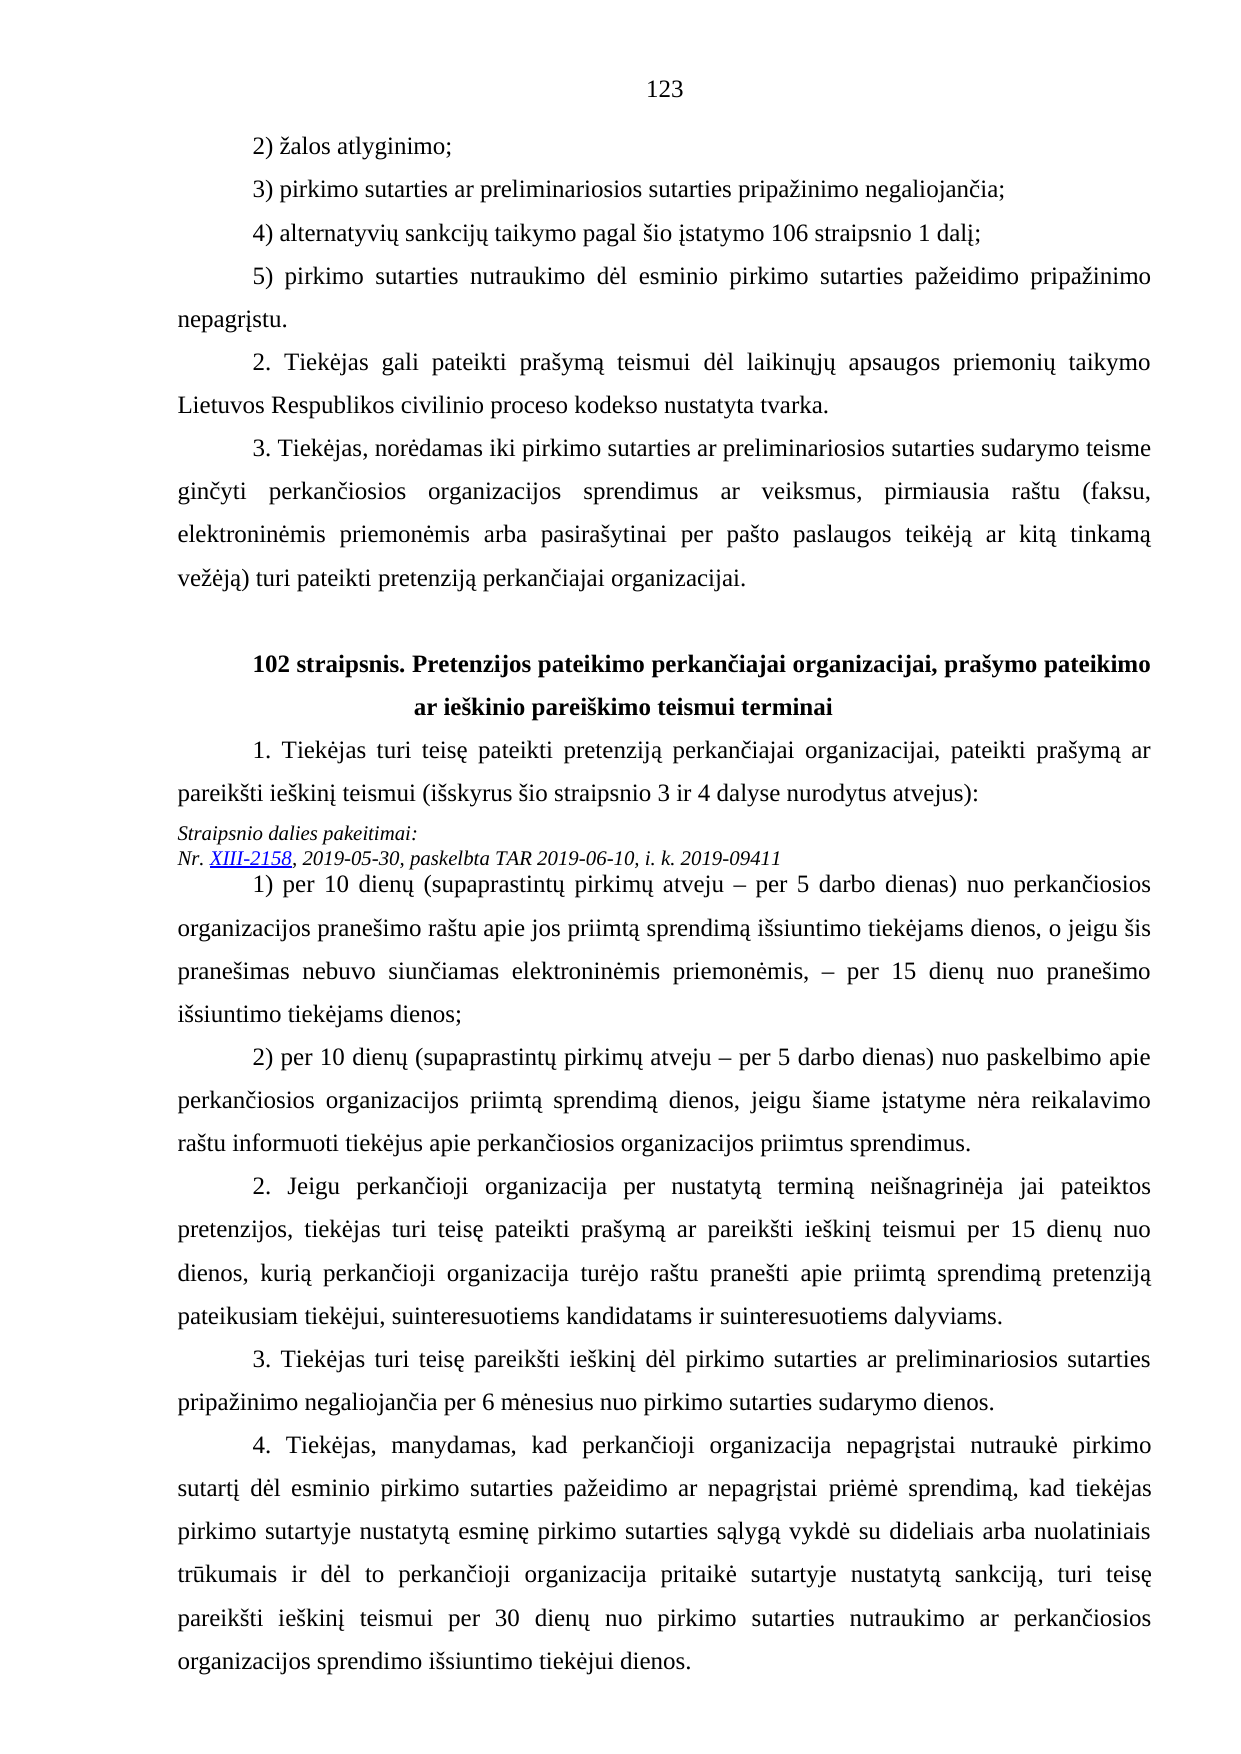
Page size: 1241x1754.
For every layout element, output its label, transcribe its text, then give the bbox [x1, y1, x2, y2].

text 2) žalos atlyginimo; [177, 131, 1152, 160]
text 3. Tiekėjas, norėdamas iki pirkimo sutarties ar preliminariosios sutarties sudarymo teisme ginčyti perkančiosios organizacijos sprendimus ar veiksmus, pirmiausia raštu (faksu, elektroninėmis priemonėmis arba pasirašytinai per pašto paslaugos teikėją ar kitą tinkamą vežėją) turi pateikti pretenziją perkančiajai organizacijai. [177, 433, 1152, 591]
text 2. Tiekėjas gali pateikti prašymą teismui dėl laikinųjų apsaugos priemonių taikymo Lietuvos Respublikos civilinio proceso kodekso nustatyta tvarka. [177, 347, 1152, 419]
text Straipsnio dalies pakeitimai: [177, 821, 1152, 845]
text Nr. XIII-2158, 2019-05-30, paskelbta TAR 2019-06-10, i. k. 2019-09411 [177, 845, 1152, 869]
text 3. Tiekėjas turi teisę pareikšti ieškinį dėl pirkimo sutarties ar preliminariosios sutarties pripažinimo negaliojančia per 6 mėnesius nuo pirkimo sutarties sudarymo dienos. [177, 1344, 1152, 1416]
text 102 straipsnis. Pretenzijos pateikimo perkančiajai organizacijai, prašymo pateikimo ar ieškinio pareiškimo teismui terminai [252, 649, 1152, 721]
text 3) pirkimo sutarties ar preliminariosios sutarties pripažinimo negaliojančia; [177, 174, 1152, 203]
text 1) per 10 dienų (supaprastintų pirkimų atveju – per 5 darbo dienas) nuo perkančiosios organizacijos pranešimo raštu apie jos priimtą sprendimą išsiuntimo tiekėjams dienos, o jeigu šis pranešimas nebuvo siunčiamas elektroninėmis priemonėmis, – per 15 dienų nuo pranešimo išsiuntimo tiekėjams dienos; [177, 869, 1152, 1028]
text 1. Tiekėjas turi teisę pateikti pretenziją perkančiajai organizacijai, pateikti prašymą ar pareikšti ieškinį teismui (išskyrus šio straipsnio 3 ir 4 dalyse nurodytus atvejus): [177, 735, 1152, 807]
text 4. Tiekėjas, manydamas, kad perkančioji organizacija nepagrįstai nutraukė pirkimo sutartį dėl esminio pirkimo sutarties pažeidimo ar nepagrįstai priėmė sprendimą, kad tiekėjas pirkimo sutartyje nustatytą esminę pirkimo sutarties sąlygą vykdė su dideliais arba nuolatiniais trūkumais ir dėl to perkančioji organizacija pritaikė sutartyje nustatytą sankciją, turi teisę pareikšti ieškinį teismui per 30 dienų nuo pirkimo sutarties nutraukimo ar perkančiosios organizacijos sprendimo išsiuntimo tiekėjui dienos. [177, 1430, 1152, 1674]
text 2. Jeigu perkančioji organizacija per nustatytą terminą neišnagrinėja jai pateiktos pretenzijos, tiekėjas turi teisę pateikti prašymą ar pareikšti ieškinį teismui per 15 dienų nuo dienos, kurią perkančioji organizacija turėjo raštu pranešti apie priimtą sprendimą pretenziją pateikusiam tiekėjui, suinteresuotiems kandidatams ir suinteresuotiems dalyviams. [177, 1171, 1152, 1329]
text 4) alternatyvių sankcijų taikymo pagal šio įstatymo 106 straipsnio 1 dalį; [177, 218, 1152, 246]
text 5) pirkimo sutarties nutraukimo dėl esminio pirkimo sutarties pažeidimo pripažinimo nepagrįstu. [177, 261, 1152, 333]
text 2) per 10 dienų (supaprastintų pirkimų atveju – per 5 darbo dienas) nuo paskelbimo apie perkančiosios organizacijos priimtą sprendimą dienos, jeigu šiame įstatyme nėra reikalavimo raštu informuoti tiekėjus apie perkančiosios organizacijos priimtus sprendimus. [177, 1042, 1152, 1157]
